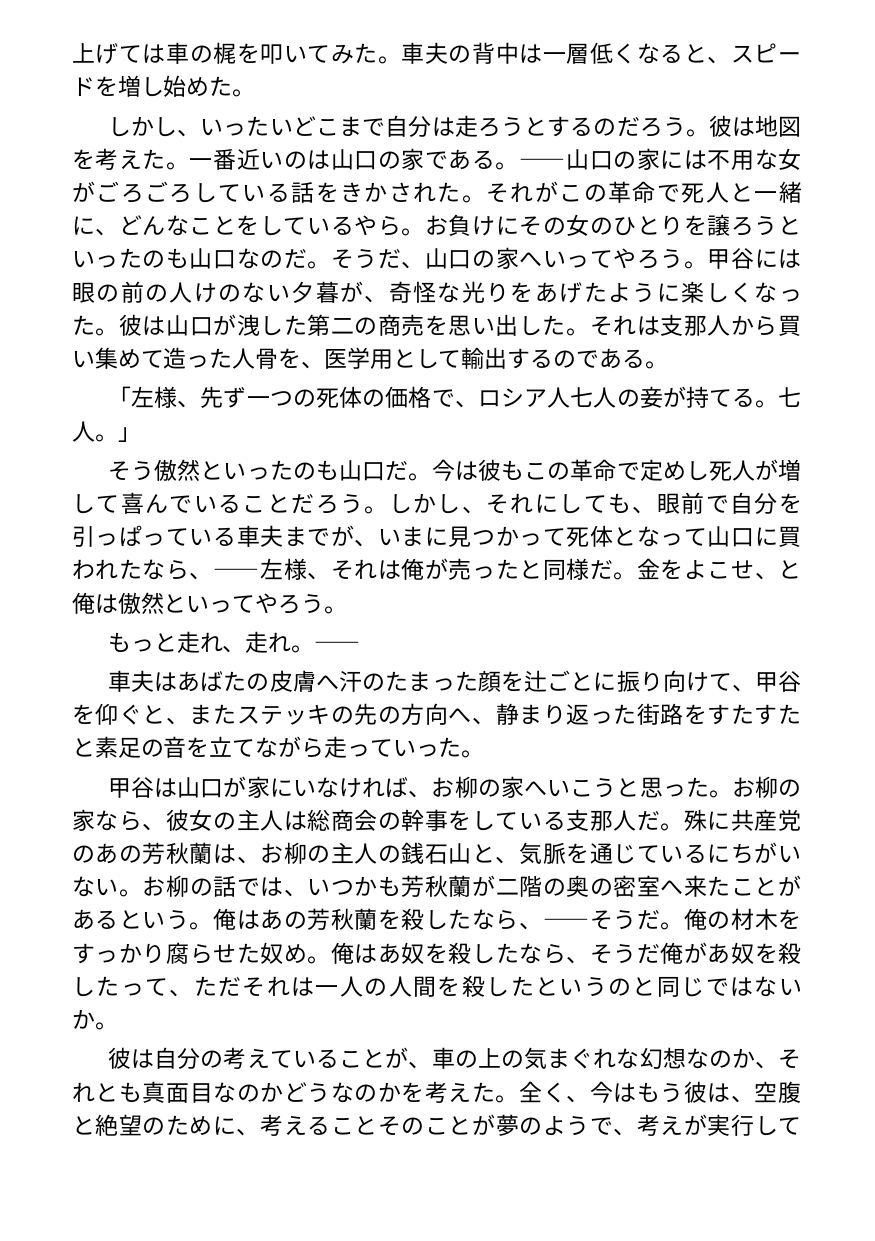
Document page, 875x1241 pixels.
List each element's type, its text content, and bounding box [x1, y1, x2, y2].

text 「左様、先ず一つの死体の価格で、ロシア人七人の妾が持てる。七人。」 [72, 380, 802, 447]
text そう傲然といったのも山口だ。今は彼もこの革命で定めし死人が増して喜んでいることだろう。しかし、それにしても、眼前で自分を引っぱっている車夫までが、いまに見つかって死体となって山口に買われたなら、――左様、それは俺が売ったと同様だ。金をよこせ、と俺は傲然といってやろう。 [72, 453, 802, 619]
text もっと走れ、走れ。―― [72, 625, 802, 658]
text 上げては車の梶を叩いてみた。車夫の背中は一層低くなると、スピードを増し始めた。 [72, 36, 802, 102]
text 彼は自分の考えていることが、車の上の気まぐれな幻想なのか、それとも真面目なのかどうなのかを考えた。全く、今はもう彼は、空腹と絶望のために、考えることそのことが夢のようで、考えが実行して [72, 1041, 802, 1141]
text しかし、いったいどこまで自分は走ろうとするのだろう。彼は地図を考えた。一番近いのは山口の家である。――山口の家には不用な女がごろごろしている話をきかされた。それがこの革命で死人と一緒に、どんなことをしているやら。お負けにその女のひとりを譲ろうといったのも山口なのだ。そうだ、山口の家へいってやろう。甲谷には眼の前の人けのない夕暮が、奇怪な光りをあげたように楽しくなった。彼は山口が洩した第二の商売を思い出した。それは支那人から買い集めて造った人骨を、医学用として輸出するのである。 [72, 108, 802, 374]
text 甲谷は山口が家にいなければ、お柳の家へいこうと思った。お柳の家なら、彼女の主人は総商会の幹事をしている支那人だ。殊に共産党のあの芳秋蘭は、お柳の主人の銭石山と、気脈を通じているにちがいない。お柳の話では、いつかも芳秋蘭が二階の奥の密室へ来たことがあるという。俺はあの芳秋蘭を殺したなら、――そうだ。俺の材木をすっかり腐らせた奴め。俺はあ奴を殺したなら、そうだ俺があ奴を殺したって、ただそれは一人の人間を殺したというのと同じではないか。 [72, 769, 802, 1035]
text 車夫はあばたの皮膚へ汗のたまった顔を辻ごとに振り向けて、甲谷を仰ぐと、またステッキの先の方向へ、静まり返った街路をすたすたと素足の音を立てながら走っていった。 [72, 664, 802, 763]
